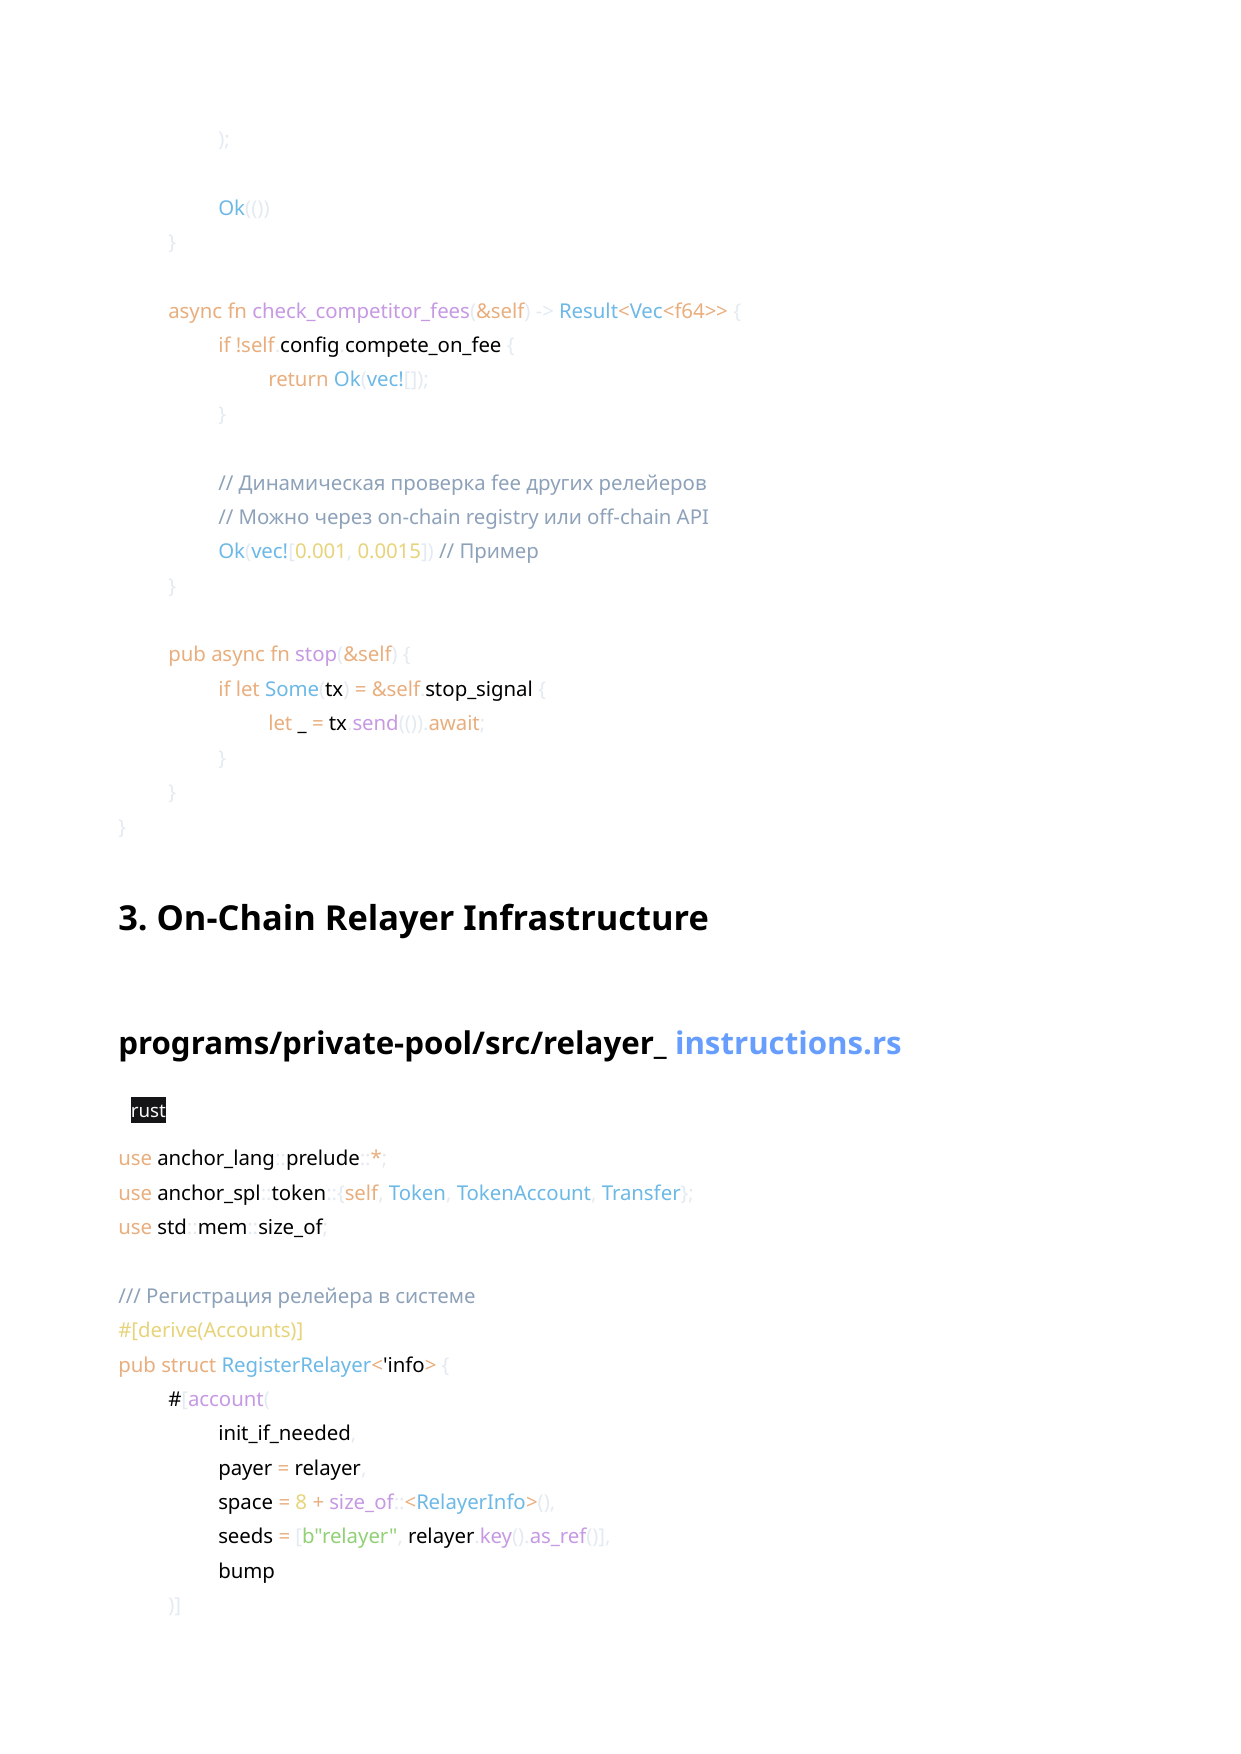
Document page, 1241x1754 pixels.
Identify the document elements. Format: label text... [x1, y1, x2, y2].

text bump [118, 1550, 1122, 1584]
text pub async fn stop(&self) { [118, 634, 1122, 668]
text if let Some(tx) = &self.stop_signal { [118, 668, 1122, 702]
text #[derive(Accounts)] [118, 1309, 1122, 1344]
text seeds = [b"relayer", relayer.key().as_ref()], [118, 1516, 1122, 1550]
text /// Регистрация релейера в системе [118, 1275, 1122, 1309]
text use anchor_spl::token::{self, Token, TokenAccount, Transfer}; [118, 1172, 1122, 1206]
text use anchor_lang::prelude::*; [118, 1137, 1122, 1172]
text use std::mem::size_of; [118, 1206, 1122, 1241]
text } [118, 737, 1122, 771]
text let _ = tx.send(()).await; [118, 702, 1122, 737]
text } [118, 806, 1122, 840]
text )] [118, 1584, 1122, 1619]
text } [118, 565, 1122, 599]
subtitle programs/private-pool/src/relayer_ [118, 1015, 667, 1070]
text async fn check_competitor_fees(&self) -> Result<Vec<f64>> { [118, 290, 1122, 324]
text } [118, 771, 1122, 806]
subtitle [909, 1015, 1122, 1070]
text } [118, 393, 1122, 427]
text Ok(vec![0.001, 0.0015]) // Пример [118, 531, 1122, 565]
text pub struct RegisterRelayer<'info> { [118, 1344, 1122, 1378]
text ); [118, 118, 1122, 152]
text if !self.config.compete_on_fee { [118, 324, 1122, 359]
subtitle instructions.rs [672, 1018, 905, 1067]
subtitle 3. On-Chain Relayer Infrastructure [118, 890, 1122, 940]
text #[account( [118, 1378, 1122, 1412]
text space = 8 + size_of::<RelayerInfo>(), [118, 1481, 1122, 1516]
text } [118, 221, 1122, 256]
text // Динамическая проверка fee других релейеров [118, 462, 1122, 496]
text rust [131, 1095, 1122, 1123]
text payer = relayer, [118, 1447, 1122, 1481]
text // Можно через on-chain registry или off-chain API [118, 496, 1122, 531]
text init_if_needed, [118, 1412, 1122, 1447]
text return Ok(vec![]); [118, 359, 1122, 393]
text Ok(()) [118, 187, 1122, 221]
